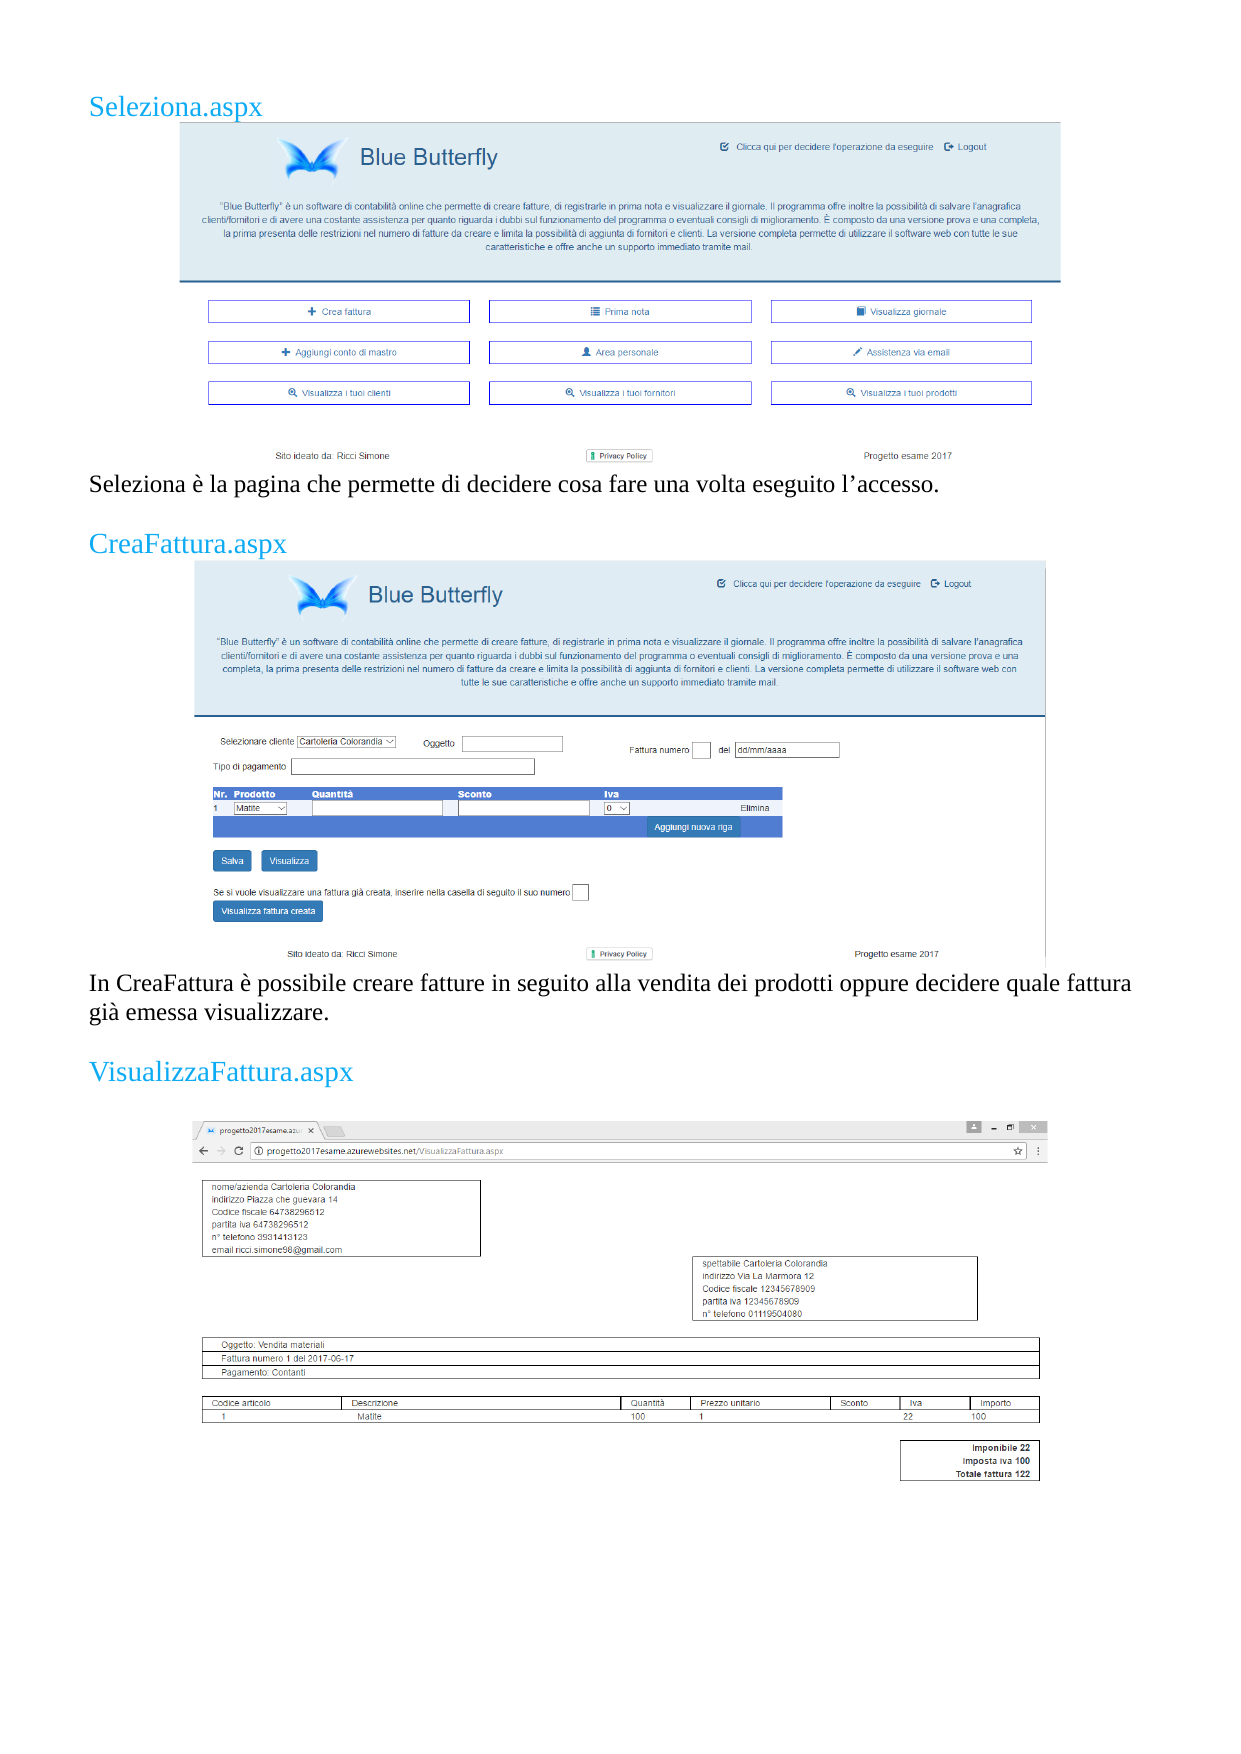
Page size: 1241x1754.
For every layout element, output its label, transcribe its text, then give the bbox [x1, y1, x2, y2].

text CreaFattura.aspx [89, 527, 1151, 560]
text In CreaFattura è possibile creare fatture in seguito alla vendita dei prodotti oppure decidere quale fattura già emessa visualizzare. [89, 968, 1151, 1025]
text Seleziona.aspx [89, 89, 1151, 122]
text Seleziona è la pagina che permette di decidere cosa fare una volta eseguito l’accesso. [89, 469, 1151, 498]
text VisualizzaFattura.aspx [89, 1054, 1151, 1088]
